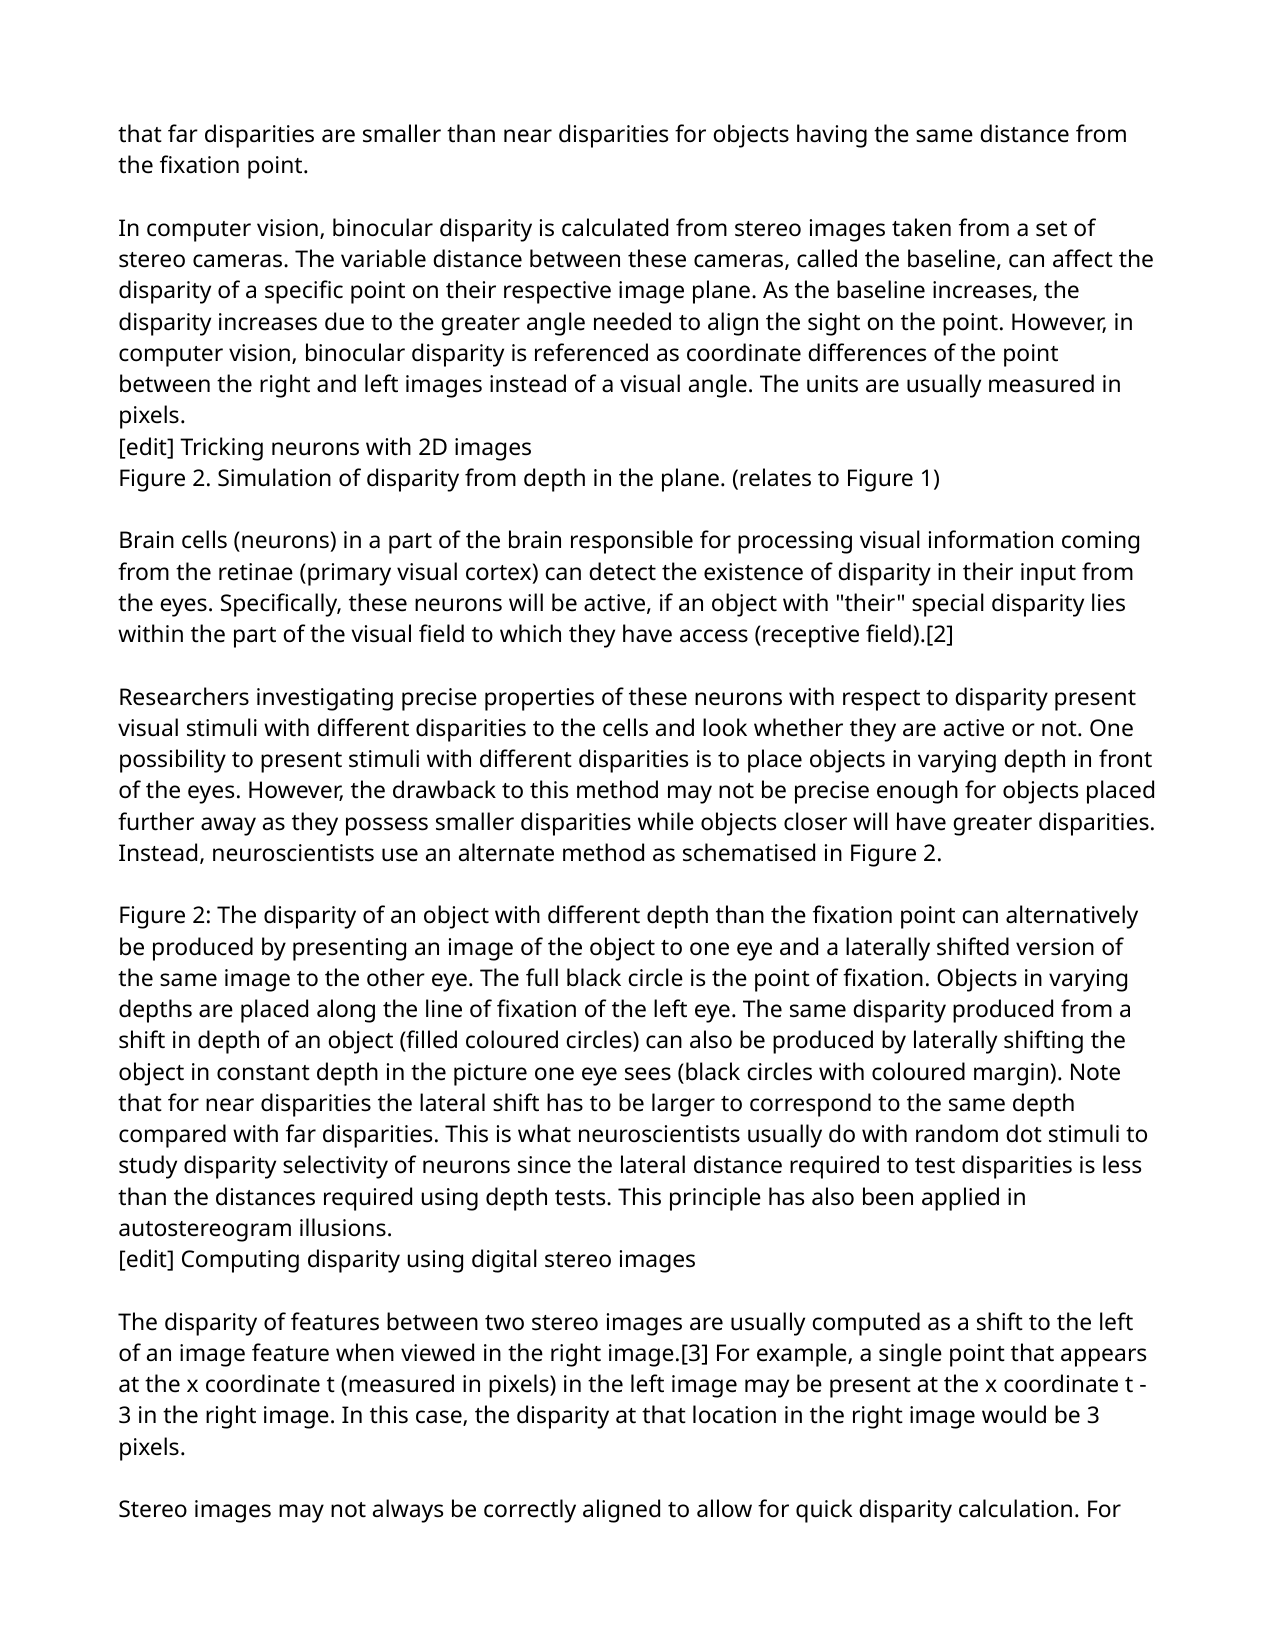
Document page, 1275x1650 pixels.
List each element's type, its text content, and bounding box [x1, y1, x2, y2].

text Figure 2. Simulation of disparity from depth in the plane. (relates to Figure 1) [118, 462, 1157, 493]
text Figure 2: The disparity of an object with different depth than the fixation point can alternatively be produced by presenting an image of the object to one eye and a laterally shifted version of the same image to the other eye. The full black circle is the point of fixation. Objects in varying depths are placed along the line of fixation of the left eye. The same disparity produced from a shift in depth of an object (filled coloured circles) can also be produced by laterally shifting the object in constant depth in the picture one eye sees (black circles with coloured margin). Note that for near disparities the lateral shift has to be larger to correspond to the same depth compared with far disparities. This is what neuroscientists usually do with random dot stimuli to study disparity selectivity of neurons since the lateral distance required to test disparities is less than the distances required using depth tests. This principle has also been applied in autostereogram illusions. [118, 899, 1157, 1243]
text The disparity of features between two stereo images are usually computed as a shift to the left of an image feature when viewed in the right image.[3] For example, a single point that appears at the x coordinate t (measured in pixels) in the left image may be present at the x coordinate t - 3 in the right image. In this case, the disparity at that location in the right image would be 3 pixels. [118, 1306, 1157, 1462]
text [edit] Tricking neurons with 2D images [118, 431, 1157, 462]
text Researchers investigating precise properties of these neurons with respect to disparity present visual stimuli with different disparities to the cells and look whether they are active or not. One possibility to present stimuli with different disparities is to place objects in varying depth in front of the eyes. However, the drawback to this method may not be precise enough for objects placed further away as they possess smaller disparities while objects closer will have greater disparities. Instead, neuroscientists use an alternate method as schematised in Figure 2. [118, 681, 1157, 868]
text In computer vision, binocular disparity is calculated from stereo images taken from a set of stereo cameras. The variable distance between these cameras, called the baseline, can affect the disparity of a specific point on their respective image plane. As the baseline increases, the disparity increases due to the greater angle needed to align the sight on the point. However, in computer vision, binocular disparity is referenced as coordinate differences of the point between the right and left images instead of a visual angle. The units are usually measured in pixels. [118, 212, 1157, 431]
text that far disparities are smaller than near disparities for objects having the same distance from the fixation point. [118, 118, 1157, 181]
text [edit] Computing disparity using digital stereo images [118, 1243, 1157, 1274]
text Stereo images may not always be correctly aligned to allow for quick disparity calculation. For [118, 1493, 1157, 1524]
text Brain cells (neurons) in a part of the brain responsible for processing visual information coming from the retinae (primary visual cortex) can detect the existence of disparity in their input from the eyes. Specifically, these neurons will be active, if an object with "their" special disparity lies within the part of the visual field to which they have access (receptive field).[2] [118, 524, 1157, 649]
